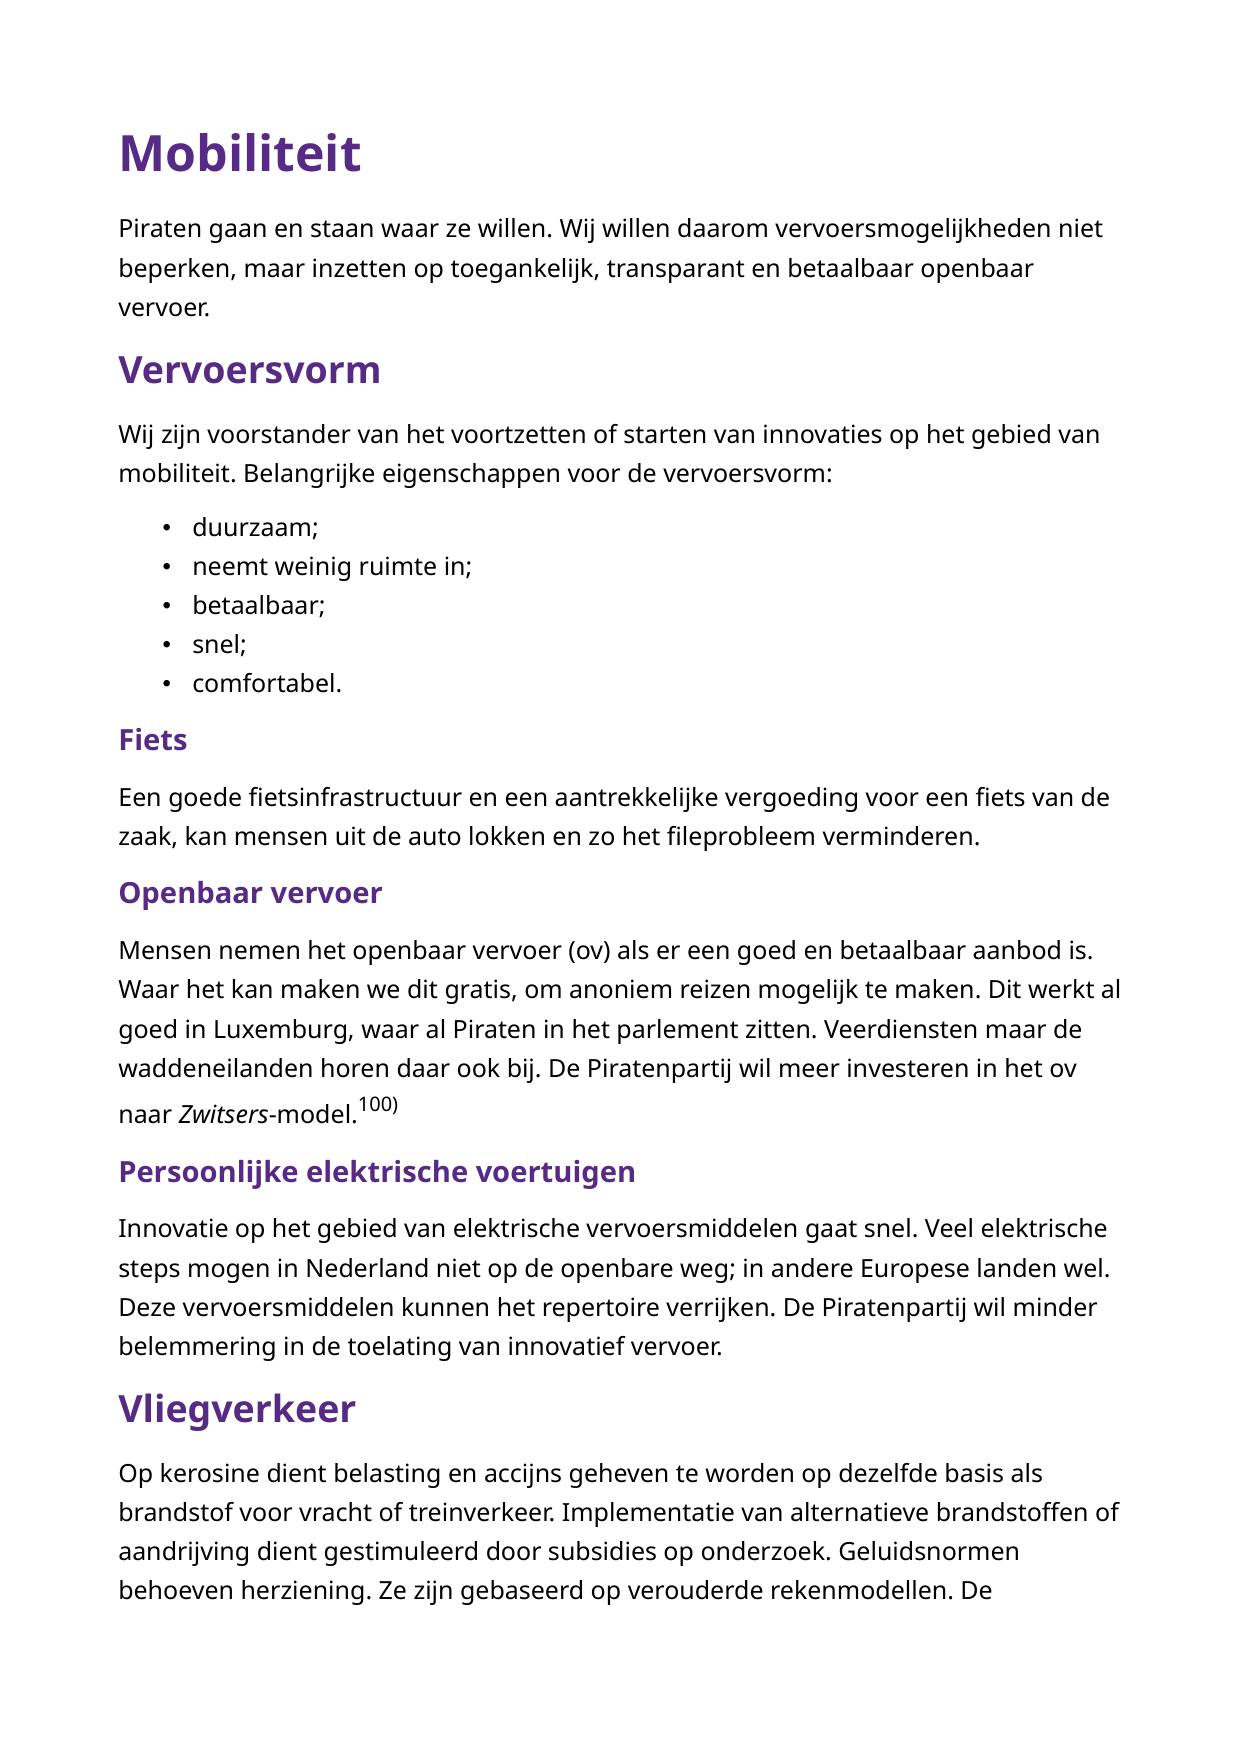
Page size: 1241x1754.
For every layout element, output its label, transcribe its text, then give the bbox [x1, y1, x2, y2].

text Innovatie op het gebied van elektrische vervoersmiddelen gaat snel. Veel elektrische steps mogen in Nederland niet op de openbare weg; in andere Europese landen wel. Deze vervoersmiddelen kunnen het repertoire verrijken. De Piratenpartij wil minder belemmering in de toelating van innovatief vervoer. [118, 1211, 1122, 1363]
list comfortabel. [162, 666, 1122, 700]
list neemt weinig ruimte in; [162, 548, 1122, 582]
list betaalbaar; [162, 588, 1122, 622]
subtitle Fiets [118, 720, 1122, 759]
subtitle Mobiliteit [118, 118, 1122, 186]
text Mensen nemen het openbaar vervoer (ov) als er een goed en betaalbaar aanbod is. Waar het kan maken we dit gratis, om anoniem reizen mogelijk te maken. Dit werkt al goed in Luxemburg, waar al Piraten in het parlement zitten. Veerdiensten maar de waddeneilanden horen daar ook bij. De Piratenpartij wil meer investeren in het ov naar Zwitsers-model.100) [118, 933, 1122, 1130]
subtitle Vervoersvorm [118, 343, 1122, 394]
text Op kerosine dient belasting en accijns geheven te worden op dezelfde basis als brandstof voor vracht of treinverkeer. Implementatie van alternatieve brandstoffen of aandrijving dient gestimuleerd door subsidies op onderzoek. Geluidsnormen behoeven herziening. Ze zijn gebaseerd op verouderde rekenmodellen. De [118, 1456, 1122, 1607]
list duurzaam; [162, 509, 1122, 543]
text Een goede fietsinfrastructuur en een aantrekkelijke vergoeding voor een fiets van de zaak, kan mensen uit de auto lokken en zo het fileprobleem verminderen. [118, 780, 1122, 853]
subtitle Persoonlijke elektrische voertuigen [118, 1151, 1122, 1191]
list snel; [162, 627, 1122, 661]
subtitle Openbaar vervoer [118, 873, 1122, 912]
text Wij zijn voorstander van het voortzetten of starten van innovaties op het gebied van mobiliteit. Belangrijke eigenschappen voor de vervoersvorm: [118, 416, 1122, 489]
text Piraten gaan en staan waar ze willen. Wij willen daarom vervoersmogelijkheden niet beperken, maar inzetten op toegankelijk, transparant en betaalbaar openbaar vervoer. [118, 211, 1122, 323]
subtitle Vliegverkeer [118, 1382, 1122, 1433]
